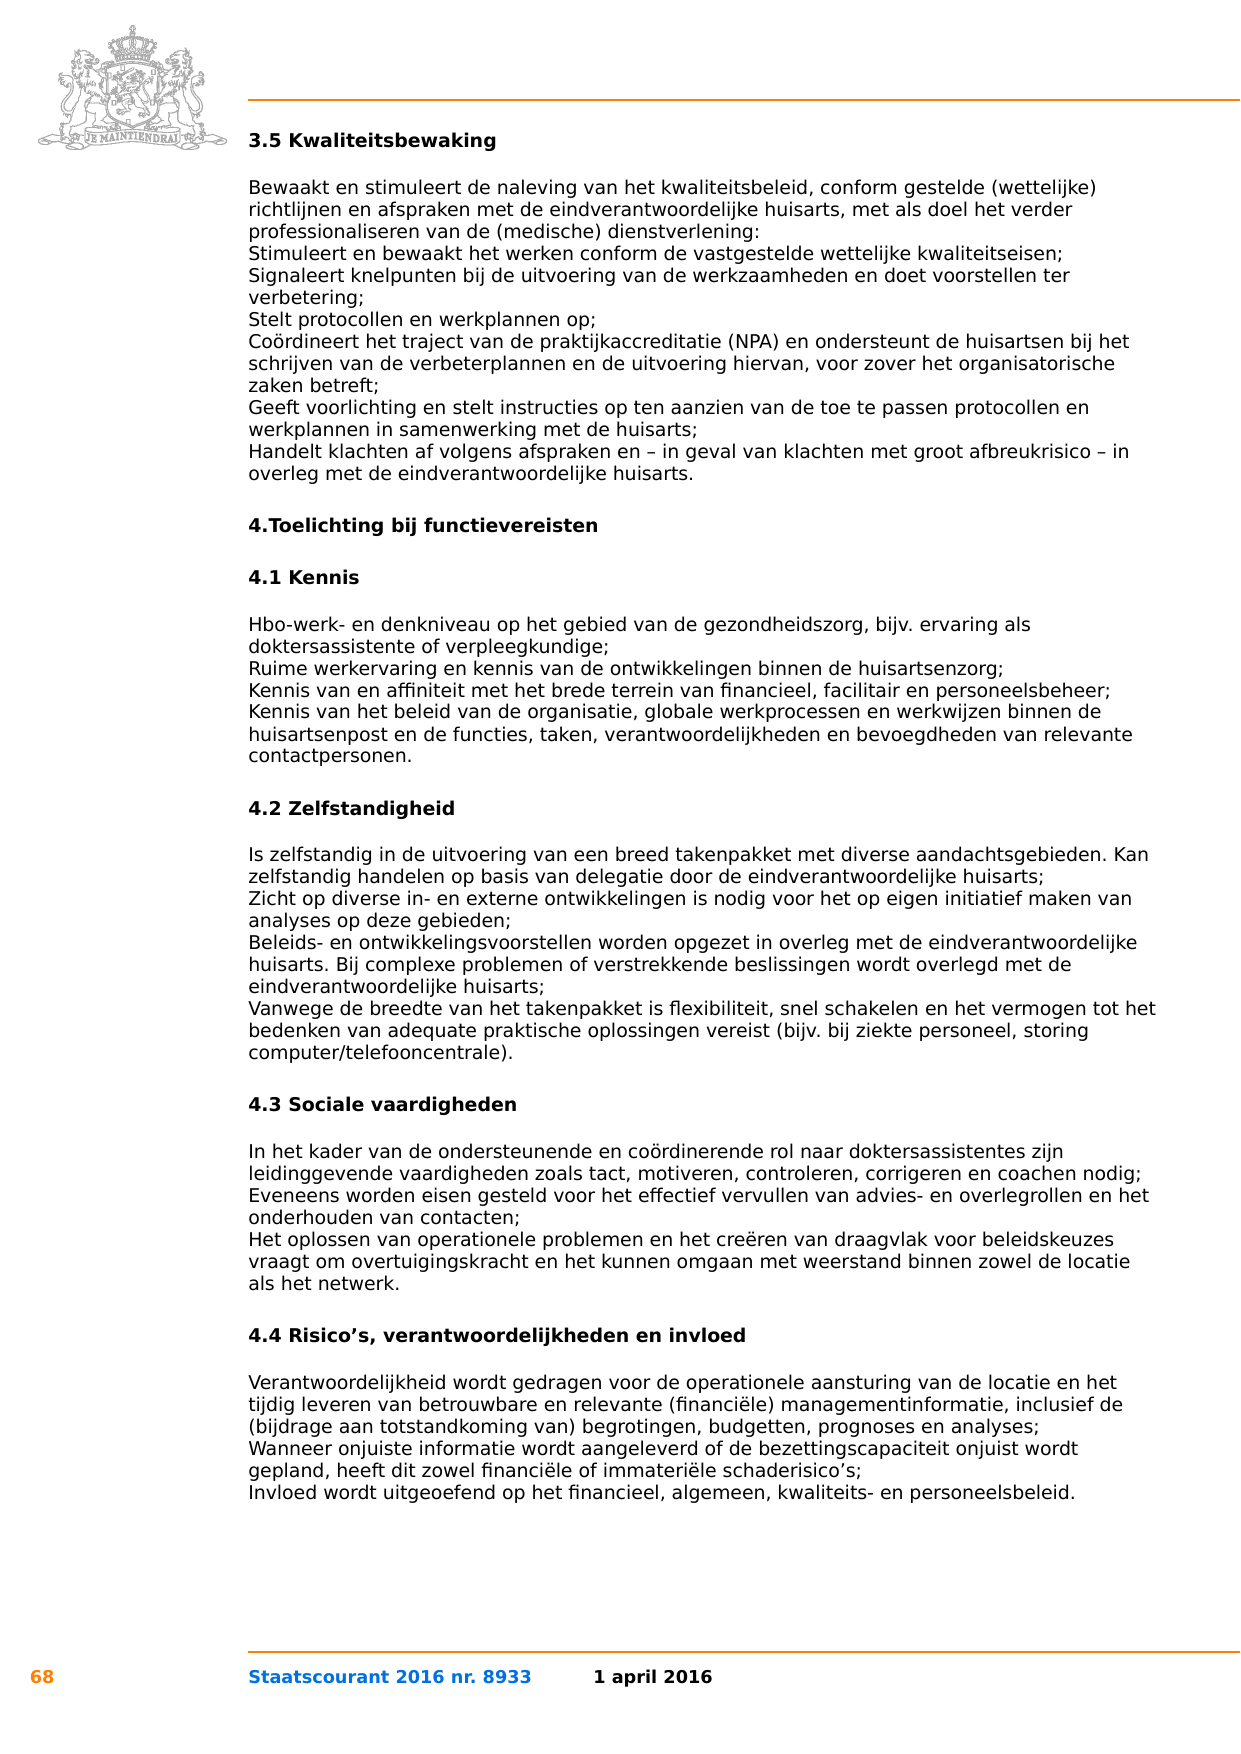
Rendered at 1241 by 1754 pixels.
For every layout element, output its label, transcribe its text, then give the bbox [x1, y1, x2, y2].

text Geeft voorlichting en stelt instructies op ten aanzien van de toe te passen protocollen en werkplannen in samenwerking met de huisarts; [248, 397, 1163, 441]
text Coördineert het traject van de praktijkaccreditatie (NPA) en ondersteunt de huisartsen bij het schrijven van de verbeterplannen en de uitvoering hiervan, voor zover het organisatorische zaken betreft; [248, 331, 1163, 397]
text Beleids- en ontwikkelingsvoorstellen worden opgezet in overleg met de eindverantwoordelijke huisarts. Bij complexe problemen of verstrekkende beslissingen wordt overlegd met de eindverantwoordelijke huisarts; [248, 932, 1163, 998]
subtitle 3.5 Kwaliteitsbewaking [248, 130, 1163, 152]
text Ruime werkervaring en kennis van de ontwikkelingen binnen de huisartsenzorg; [248, 657, 1163, 679]
text Hbo-werk- en denkniveau op het gebied van de gezondheidszorg, bijv. ervaring als doktersassistente of verpleegkundige; [248, 613, 1163, 657]
subtitle 4.4 Risico’s, verantwoordelijkheden en invloed [248, 1325, 1163, 1347]
subtitle 4.3 Sociale vaardigheden [248, 1094, 1163, 1116]
picture [38, 25, 227, 150]
text Verantwoordelijkheid wordt gedragen voor de operationele aansturing van de locatie en het tijdig leveren van betrouwbare en relevante (financiële) managementinformatie, inclusief de (bijdrage aan totstandkoming van) begrotingen, budgetten, prognoses en analyses; [248, 1372, 1163, 1438]
text Is zelfstandig in de uitvoering van een breed takenpakket met diverse aandachtsgebieden. Kan zelfstandig handelen op basis van delegatie door de eindverantwoordelijke huisarts; [248, 844, 1163, 888]
text Bewaakt en stimuleert de naleving van het kwaliteitsbeleid, conform gestelde (wettelijke) richtlijnen en afspraken met de eindverantwoordelijke huisarts, met als doel het verder professionaliseren van de (medische) dienstverlening: [248, 177, 1163, 243]
text Stimuleert en bewaakt het werken conform de vastgestelde wettelijke kwaliteitseisen; [248, 243, 1163, 265]
text Invloed wordt uitgeoefend op het financieel, algemeen, kwaliteits- en personeelsbeleid. [248, 1482, 1163, 1504]
text Stelt protocollen en werkplannen op; [248, 309, 1163, 331]
subtitle 4.1 Kennis [248, 567, 1163, 588]
text Kennis van het beleid van de organisatie, globale werkprocessen en werkwijzen binnen de huisartsenpost en de functies, taken, verantwoordelijkheden en bevoegdheden van relevante contactpersonen. [248, 701, 1163, 767]
text Kennis van en affiniteit met het brede terrein van financieel, facilitair en personeelsbeheer; [248, 679, 1163, 701]
text Vanwege de breedte van het takenpakket is flexibiliteit, snel schakelen en het vermogen tot het bedenken van adequate praktische oplossingen vereist (bijv. bij ziekte personeel, storing computer/telefooncentrale). [248, 998, 1163, 1064]
text Wanneer onjuiste informatie wordt aangeleverd of de bezettingscapaciteit onjuist wordt gepland, heeft dit zowel financiële of immateriële schaderisico’s; [248, 1438, 1163, 1482]
text Zicht op diverse in- en externe ontwikkelingen is nodig voor het op eigen initiatief maken van analyses op deze gebieden; [248, 888, 1163, 932]
text In het kader van de ondersteunende en coördinerende rol naar doktersassistentes zijn leidinggevende vaardigheden zoals tact, motiveren, controleren, corrigeren en coachen nodig; [248, 1141, 1163, 1185]
text Signaleert knelpunten bij de uitvoering van de werkzaamheden en doet voorstellen ter verbetering; [248, 265, 1163, 309]
text Eveneens worden eisen gesteld voor het effectief vervullen van advies- en overlegrollen en het onderhouden van contacten; [248, 1185, 1163, 1229]
subtitle 4.Toelichting bij functievereisten [248, 514, 1163, 537]
text Handelt klachten af volgens afspraken en – in geval van klachten met groot afbreukrisico – in overleg met de eindverantwoordelijke huisarts. [248, 441, 1163, 484]
text Het oplossen van operationele problemen en het creëren van draagvlak voor beleidskeuzes vraagt om overtuigingskracht en het kunnen omgaan met weerstand binnen zowel de locatie als het netwerk. [248, 1229, 1163, 1295]
subtitle 4.2 Zelfstandigheid [248, 797, 1163, 819]
